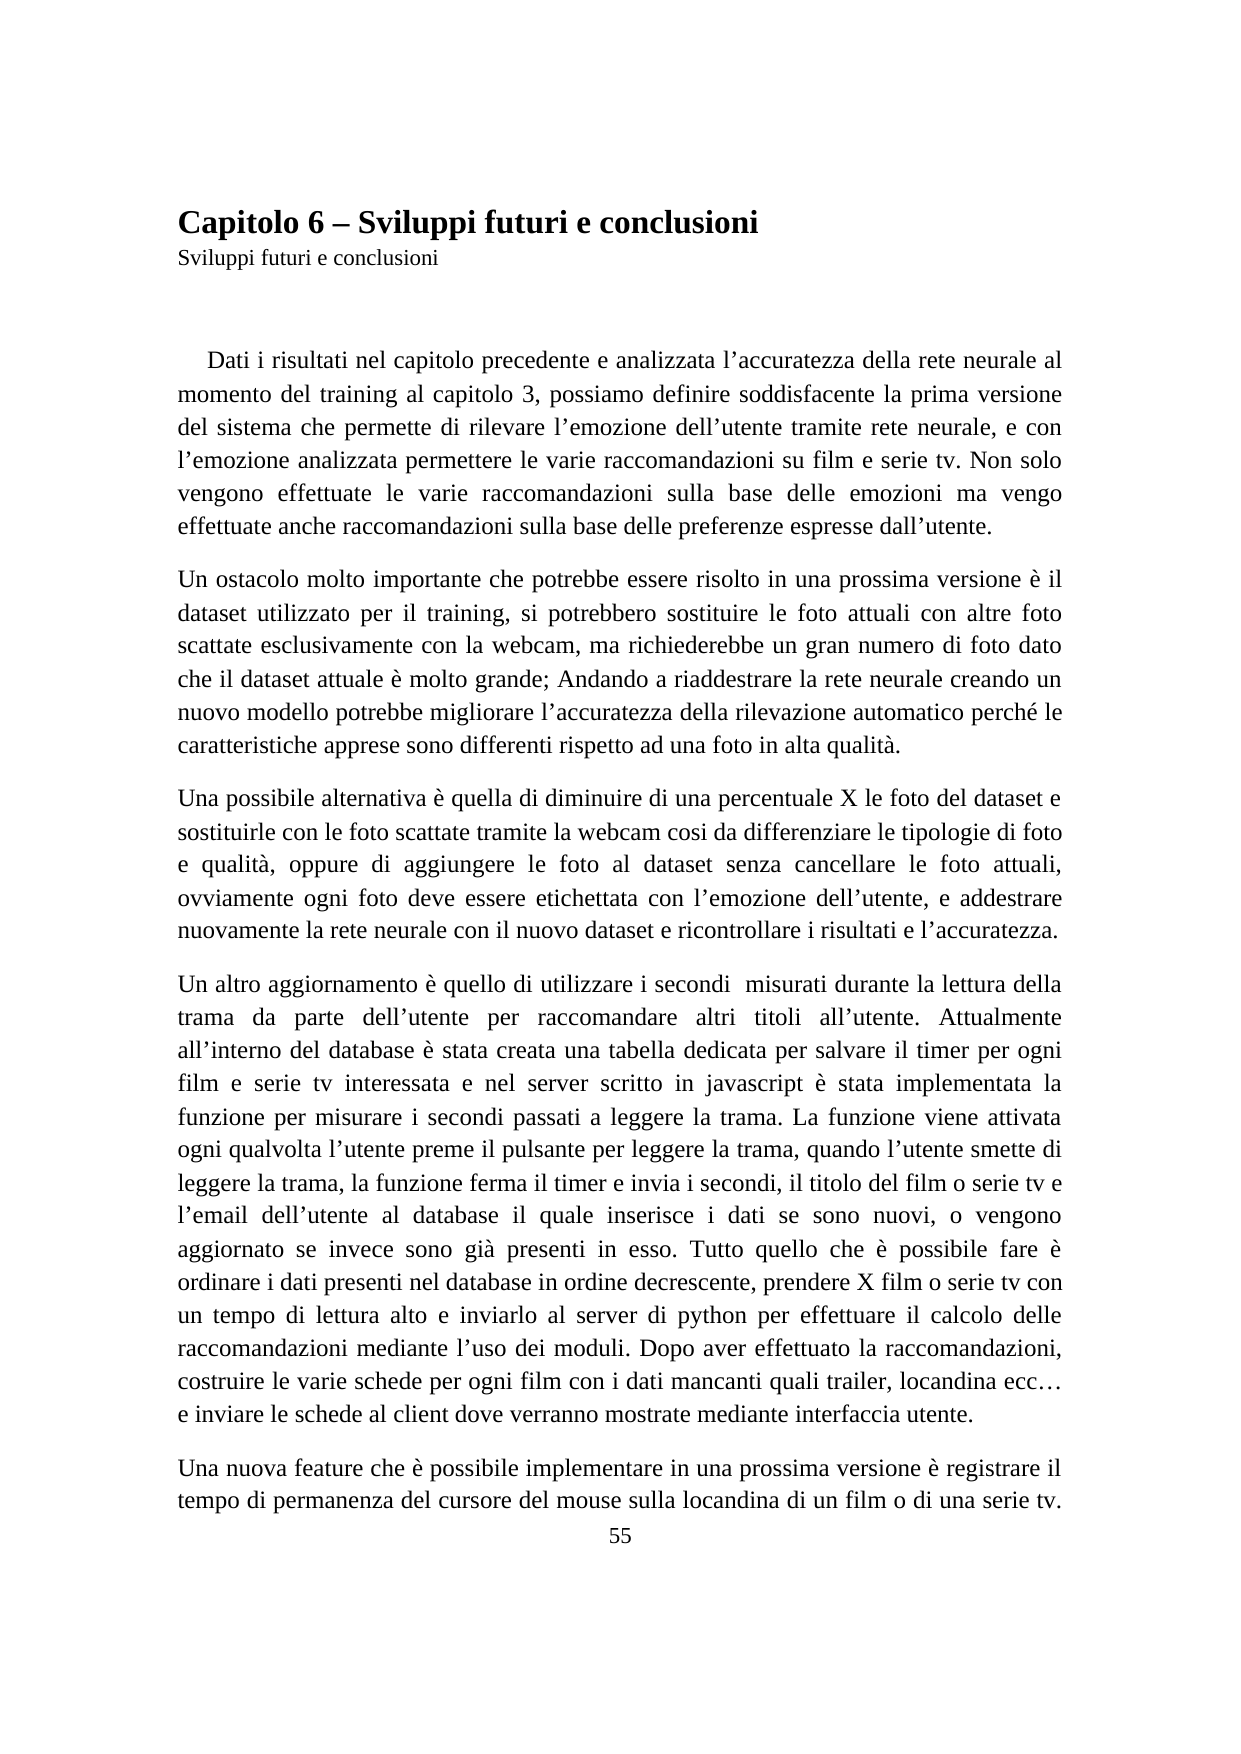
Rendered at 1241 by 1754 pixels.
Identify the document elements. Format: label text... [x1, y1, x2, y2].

text Un altro aggiornamento è quello di utilizzare i secondi misurati durante la lettura della trama da parte dell’utente per raccomandare altri titoli all’utente. Attualmente all’interno del database è stata creata una tabella dedicata per salvare il timer per ogni film e serie tv interessata e nel server scritto in javascript è stata implementata la funzione per misurare i secondi passati a leggere la trama. La funzione viene attivata ogni qualvolta l’utente preme il pulsante per leggere la trama, quando l’utente smette di leggere la trama, la funzione ferma il timer e invia i secondi, il titolo del film o serie tv e l’email dell’utente al database il quale inserisce i dati se sono nuovi, o vengono aggiornato se invece sono già presenti in esso. Tutto quello che è possibile fare è ordinare i dati presenti nel database in ordine decrescente, prendere X film o serie tv con un tempo di lettura alto e inviarlo al server di python per effettuare il calcolo delle raccomandazioni mediante l’uso dei moduli. Dopo aver effettuato la raccomandazioni, costruire le varie schede per ogni film con i dati mancanti quali trailer, locandina ecc… e inviare le schede al client dove verranno mostrate mediante interfaccia utente. [177, 969, 1063, 1427]
subtitle Capitolo 6 – Sviluppi futuri e conclusioni [177, 202, 1063, 241]
text Sviluppi futuri e conclusioni [177, 243, 1063, 270]
text Una nuova feature che è possibile implementare in una prossima versione è registrare il tempo di permanenza del cursore del mouse sulla locandina di un film o di una serie tv. [177, 1453, 1063, 1514]
text Un ostacolo molto importante che potrebbe essere risolto in una prossima versione è il dataset utilizzato per il training, si potrebbero sostituire le foto attuali con altre foto scattate esclusivamente con la webcam, ma richiederebbe un gran numero di foto dato che il dataset attuale è molto grande; Andando a riaddestrare la rete neurale creando un nuovo modello potrebbe migliorare l’accuratezza della rilevazione automatico perché le caratteristiche apprese sono differenti rispetto ad una foto in alta qualità. [177, 564, 1063, 758]
text Dati i risultati nel capitolo precedente e analizzata l’accuratezza della rete neurale al momento del training al capitolo 3, possiamo definire soddisfacente la prima versione del sistema che permette di rilevare l’emozione dell’utente tramite rete neurale, e con l’emozione analizzata permettere le varie raccomandazioni su film e serie tv. Non solo vengono effettuate le varie raccomandazioni sulla base delle emozioni ma vengo effettuate anche raccomandazioni sulla base delle preferenze espresse dall’utente. [177, 346, 1063, 539]
text Una possibile alternativa è quella di diminuire di una percentuale X le foto del dataset e sostituirle con le foto scattate tramite la webcam cosi da differenziare le tipologie di foto e qualità, oppure di aggiungere le foto al dataset senza cancellare le foto attuali, ovviamente ogni foto deve essere etichettata con l’emozione dell’utente, e addestrare nuovamente la rete neurale con il nuovo dataset e ricontrollare i risultati e l’accuratezza. [177, 783, 1063, 944]
